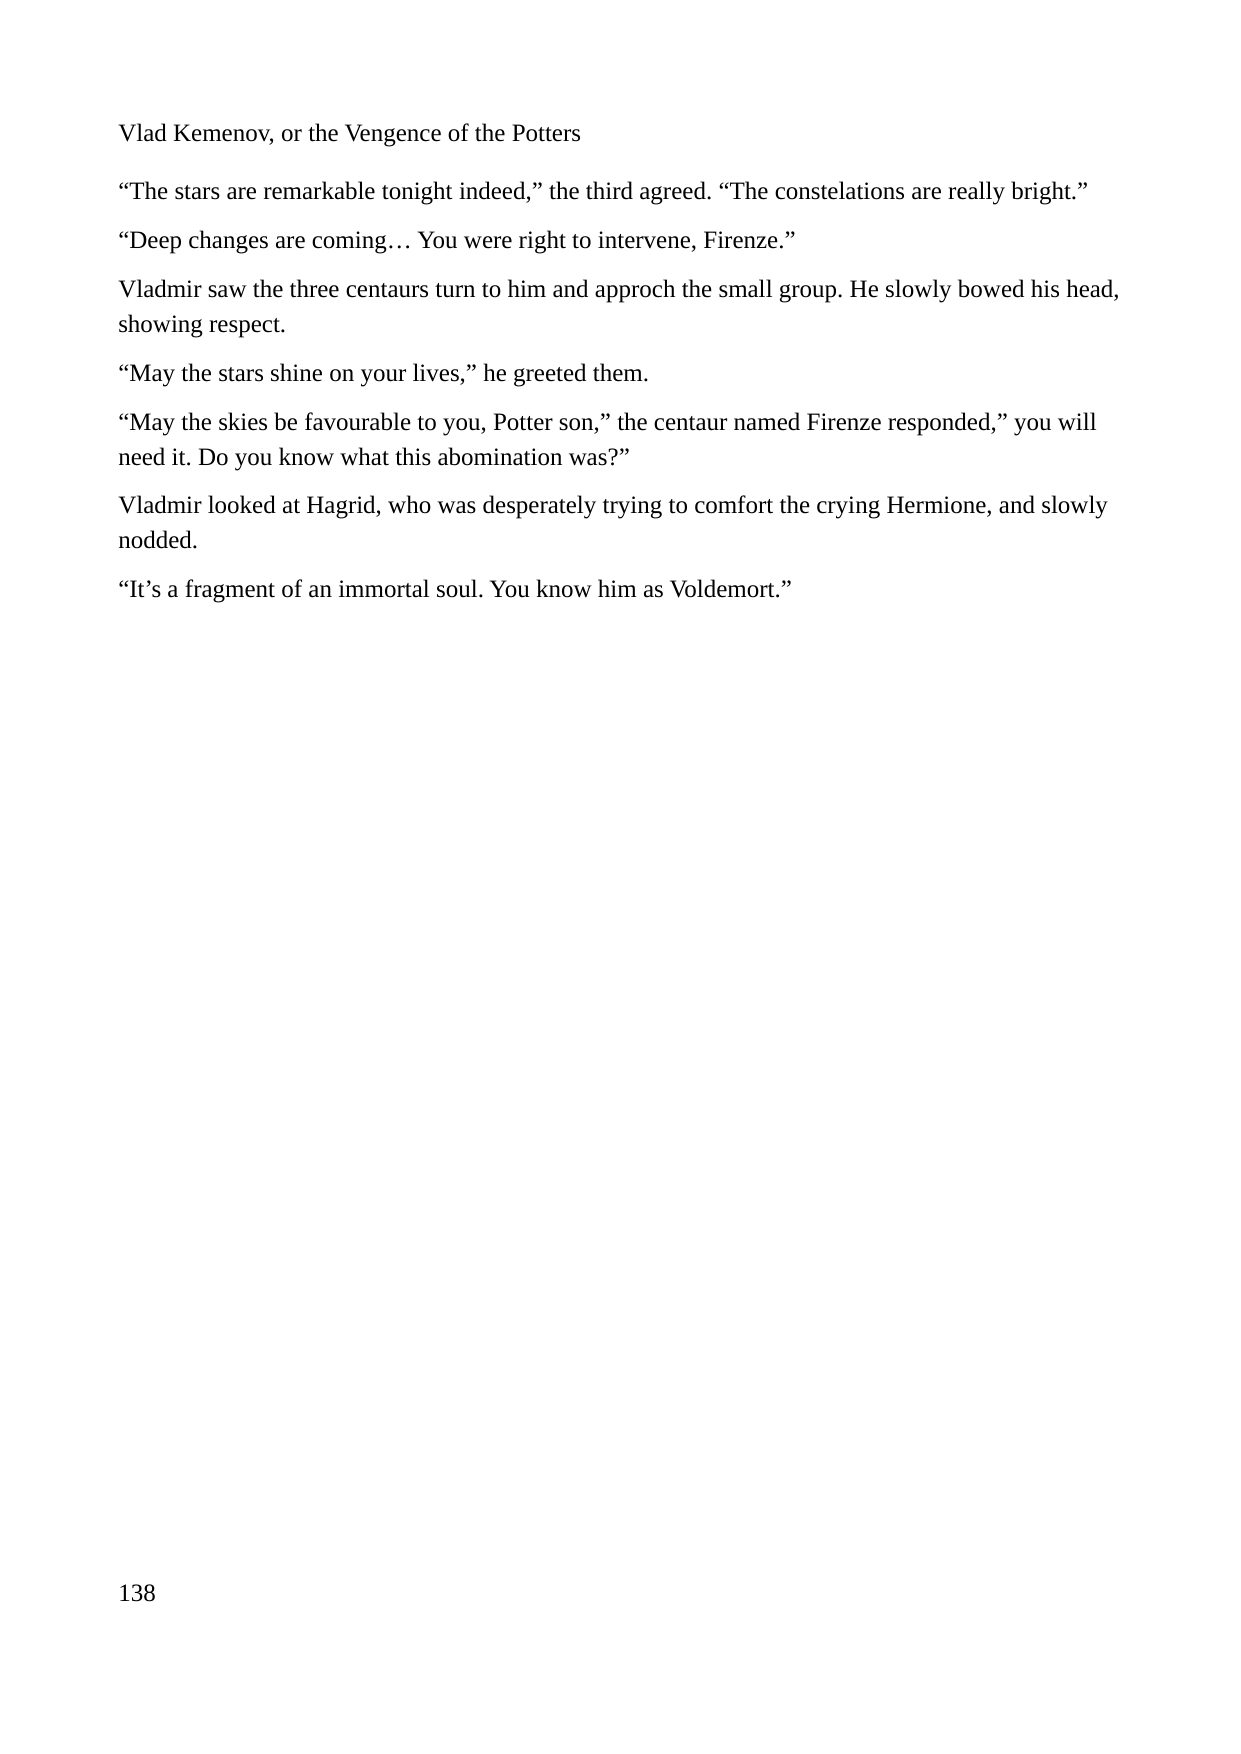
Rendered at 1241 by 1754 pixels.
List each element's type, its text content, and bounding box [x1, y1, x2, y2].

text “The stars are remarkable tonight indeed,” the third agreed. “The constelations are really bright.” [118, 176, 1122, 205]
text “Deep changes are coming… You were right to intervene, Firenze.” [118, 225, 1122, 254]
text Vladmir looked at Hagrid, who was desperately trying to comfort the crying Hermione, and slowly nodded. [118, 491, 1122, 554]
text Vladmir saw the three centaurs turn to him and approch the small group. He slowly bowed his head, showing respect. [118, 274, 1122, 338]
text “It’s a fragment of an immortal soul. You know him as Voldemort.” [118, 574, 1122, 603]
text “May the stars shine on your lives,” he greeted them. [118, 358, 1122, 387]
text “May the skies be favourable to you, Potter son,” the centaur named Firenze responded,” you will need it. Do you know what this abomination was?” [118, 407, 1122, 470]
